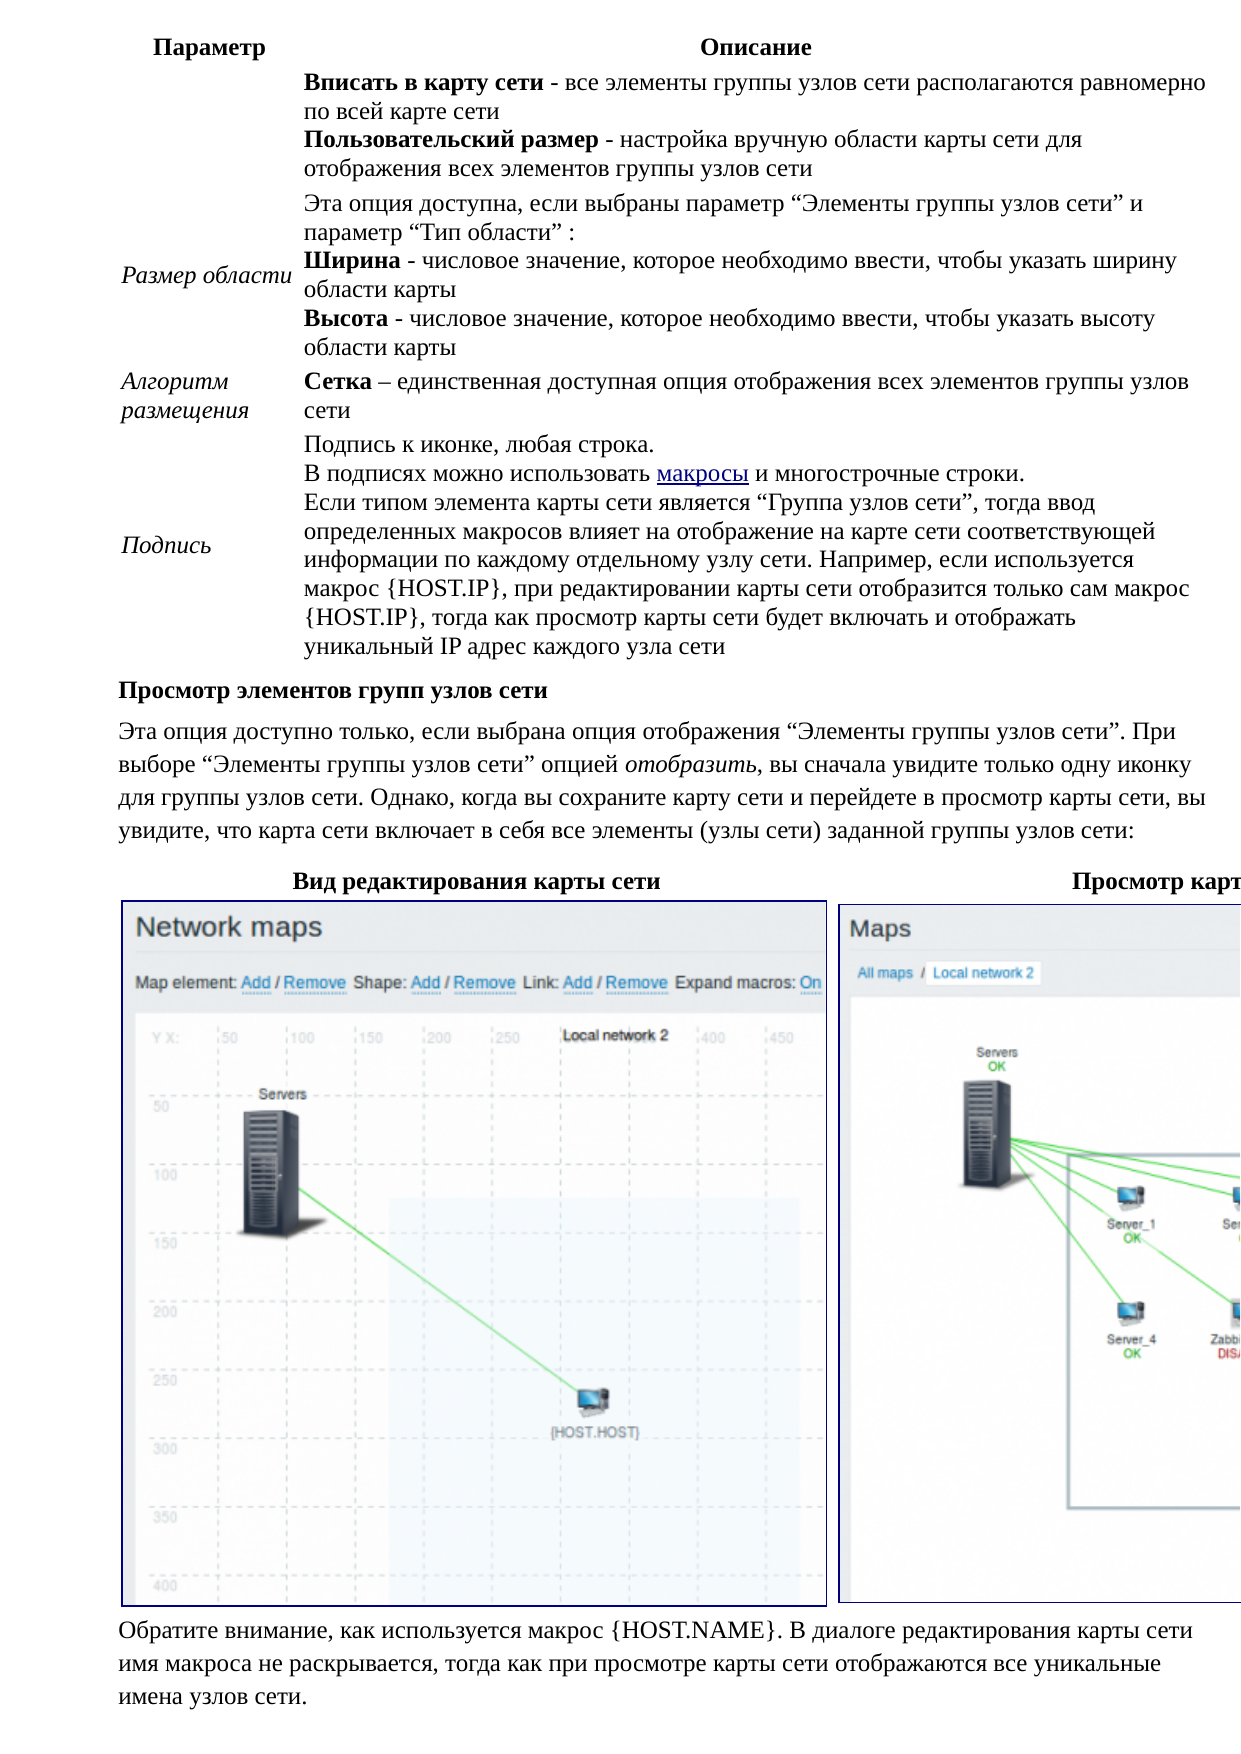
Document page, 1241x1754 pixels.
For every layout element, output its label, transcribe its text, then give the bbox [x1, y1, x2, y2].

table_header Параметр [118, 30, 301, 64]
table_cell Эта опция доступна, если выбраны параметр “Элементы группы узлов сети” и параметр “Тип области” : Ширина - числовое значение, которое необходимо ввести, чтобы указать ширину области карты Высота - числовое значение, которое необходимо ввести, чтобы указать высоту области карты [301, 185, 1211, 363]
table_cell [118, 64, 301, 185]
subtitle Просмотр элементов групп узлов сети [118, 675, 1211, 704]
table_cell [835, 898, 1240, 1615]
table_cell [118, 898, 835, 1615]
picture [840, 905, 1241, 1602]
table_header Вид редактирования карты сети [118, 863, 835, 897]
table_cell Подпись [118, 427, 301, 662]
table_cell Размер области [118, 185, 301, 363]
picture [123, 902, 826, 1605]
table_header Описание [301, 30, 1211, 64]
text Обратите внимание, как используется макрос {HOST.NAME}. В диалоге редактирования карты сети имя макроса не раскрывается, тогда как при просмотре карты сети отображаются все уникальные имена узлов сети. [118, 1615, 1211, 1710]
text Эта опция доступно только, если выбрана опция отображения “Элементы группы узлов сети”. При выборе “Элементы группы узлов сети” опцией отобразить, вы сначала увидите только одну иконку для группы узлов сети. Однако, когда вы сохраните карту сети и перейдете в просмотр карты сети, вы увидите, что карта сети включает в себя все элементы (узлы сети) заданной группы узлов сети: [118, 716, 1211, 844]
table_cell Подпись к иконке, любая строка. В подписях можно использовать макросы и многострочные строки. Если типом элемента карты сети является “Группа узлов сети”, тогда ввод определенных макросов влияет на отображение на карте сети соответствующей информации по каждому отдельному узлу сети. Например, если используется макрос {HOST.IP}, при редактировании карты сети отобразится только сам макрос {HOST.IP}, тогда как просмотр карты сети будет включать и отображать уникальный IP адрес каждого узла сети [301, 427, 1211, 662]
table_cell Сетка – единственная доступная опция отображения всех элементов группы узлов сети [301, 363, 1211, 427]
table_cell Вписать в карту сети - все элементы группы узлов сети располагаются равномерно по всей карте сети Пользовательский размер - настройка вручную области карты сети для отображения всех элементов группы узлов сети [301, 64, 1211, 185]
table_cell Алгоритм размещения [118, 363, 301, 427]
table_header Просмотр карты сети [835, 863, 1240, 897]
